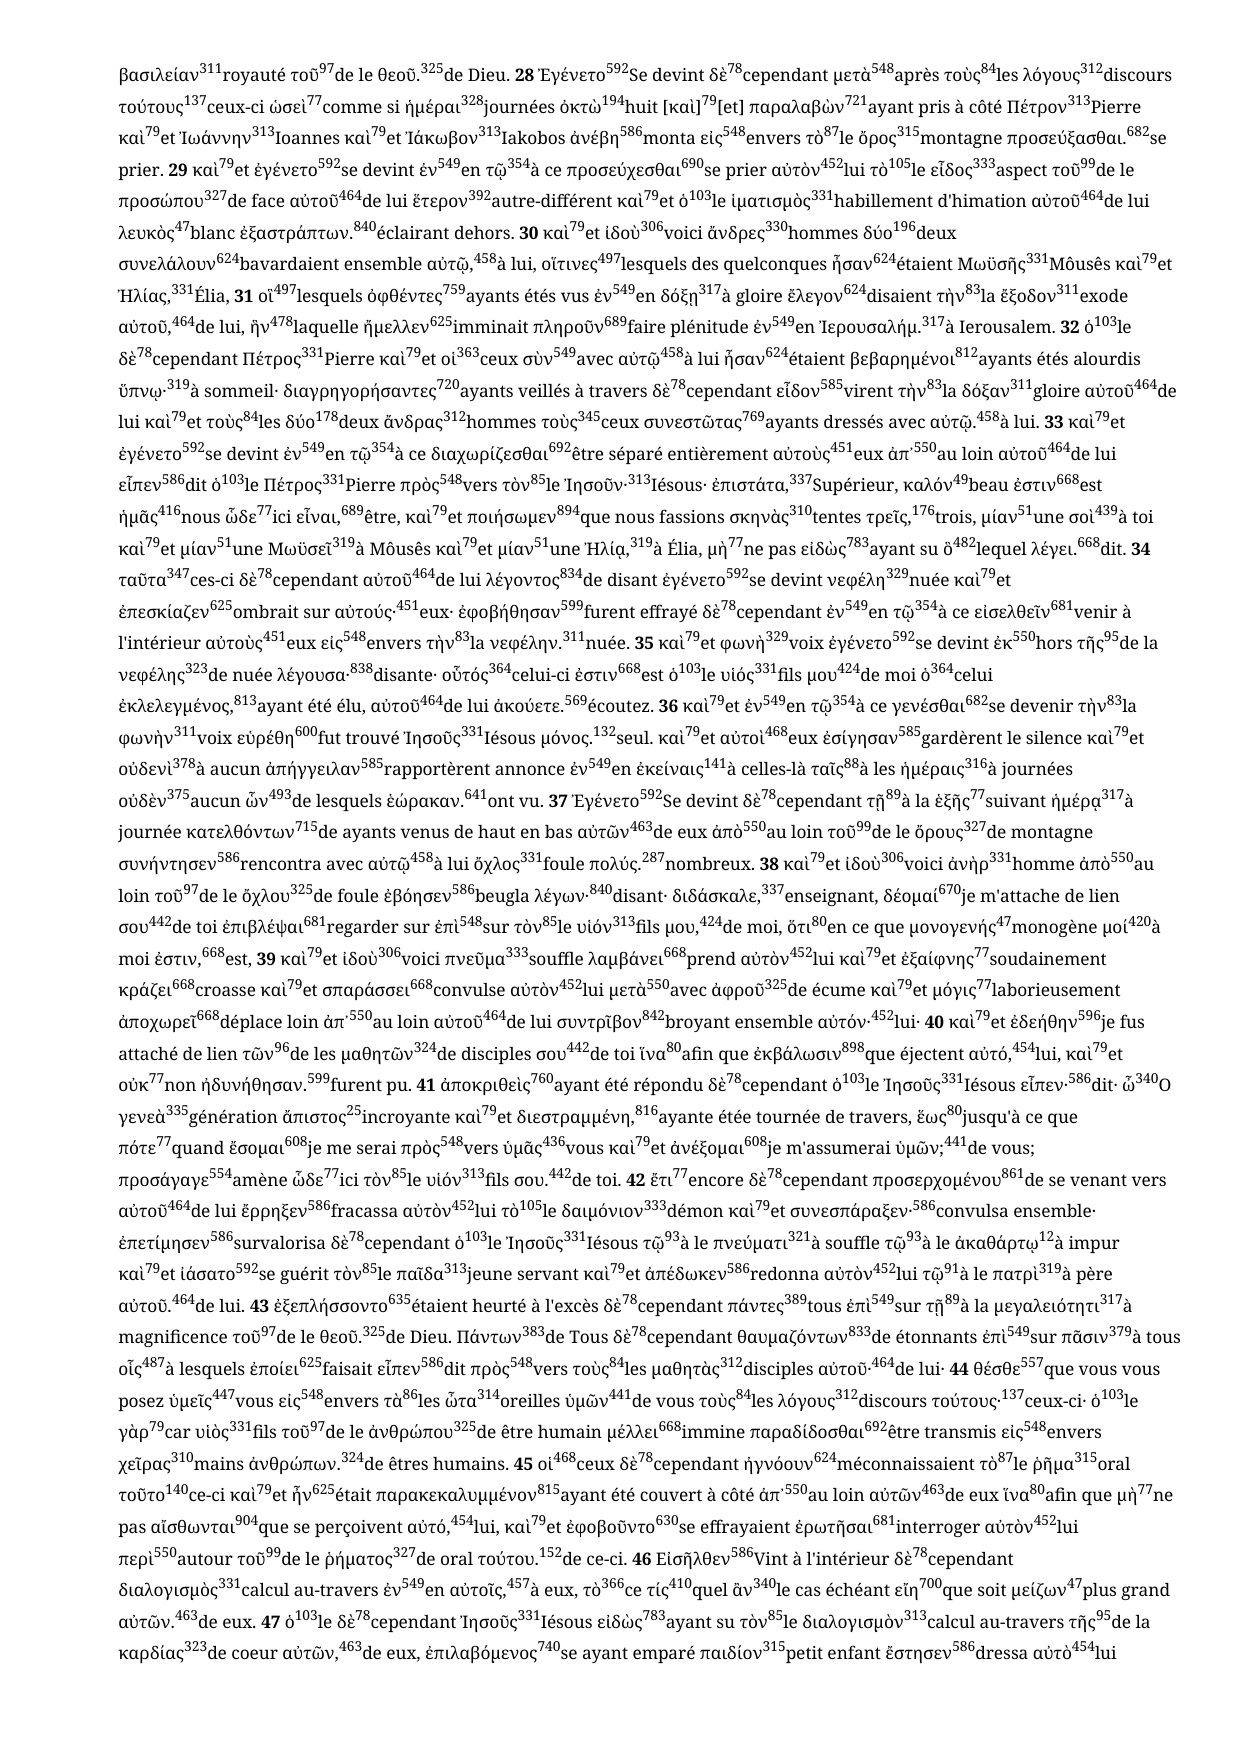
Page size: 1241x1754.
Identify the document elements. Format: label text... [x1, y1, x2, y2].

text 1 Συγκαλεσάμενος740Se ayant appelé ensemble δὲ78cependant τοὺς84les δώδεκα52douze ἔδωκεν586donna αὐτοῖς457à eux δύναμιν311puissance καὶ79et ἐξουσίαν311autorité ἐπὶ548sur πάντα270tous τὰ86les δαιμόνια314démons καὶ79et νόσους310maladies θεραπεύειν689soigner 2 καὶ79et ἀπέστειλεν586envoya αὐτοὺς451eux κηρύσσειν689annoncer τὴν83la βασιλείαν311royauté τοῦ97de le θεοῦ325de Dieu καὶ79et ἰᾶσθαι690se guérir [τοὺς84[les ἀσθενεῖς],52infirmes], 3 καὶ79et εἶπεν586dit πρὸς548vers αὐτούς·451eux· μηδὲν375ne pas un αἴρετε569levez εἰς548envers τὴν83la ὁδόν,311chemin, μήτε79et ni ῥάβδον311bâton μήτε79et ni πήραν311besace μήτε79et ni ἄρτον313pain μήτε79et ni ἀργύριον315objet d'argent μήτε79et ni [ἀνὰ]548[de bas en haut] δύο178deux χιτῶνας312chitons ἔχειν.689avoir. 4 καὶ79et εἰς548envers ἣν478laquelle ἂν340le cas échéant οἰκίαν311maison d'habitation εἰσέλθητε,896que vous veniez à l'intérieur, ἐκεῖ77là μένετε569restez καὶ79et ἐκεῖθεν77de là ἐξέρχεσθε.573que vous vous sortez. 5 καὶ79et ὅσοι497autant lesquels ἂν340le cas échéant μὴ77ne pas δέχωνται926que se acceptent ὑμᾶς,436vous, ἐξερχόμενοι866se sortants ἀπὸ550au loin τῆς95de la πόλεως323de cité ἐκείνης148de celle-là τὸν85le κονιορτὸν313poussière ἀπὸ550au loin τῶν96de les ποδῶν324de pieds ὑμῶν441de vous ἀποτινάσσετε569secouez loin εἰς548envers μαρτύριον315témoignage ἐπ᾽548sur αὐτούς.451eux. 6 ἐξερχόμενοι866se sortants δὲ78cependant διήρχοντο630se passaient à travers κατὰ548selon τὰς82les κώμας310villages εὐαγγελιζόμενοι866se évangélisants καὶ79et θεραπεύοντες839soignants πανταχοῦ.77partout. 7 Ἤκουσεν586Écouta δὲ78cependant Ἡρῴδης331Hérode ὁ103le τετραάρχης331tétrarque τὰ347ces γινόμενα850se devenants πάντα270tous καὶ79et διηπόρει625hésitait complètement διὰ548par le fait de τὸ348ce λέγεσθαι692être dit ὑπό550sous τινων383de des quelconques ὅτι80en ce que Ἰωάννης331Ioannes ἠγέρθη600fut éveillé ἐκ550hors νεκρῶν,64de morts, 8 ὑπό550sous τινων383de des quelconques δὲ78cependant ὅτι80en ce que Ἠλίας331Élia ἐφάνη,600fut apparu en lumière, ἄλλων383de autres δὲ78cependant ὅτι80en ce que προφήτης331prophète τις287un quelconque τῶν96de les ἀρχαίων64de originaires ἀνέστη.586redressa. 9 εἶπεν586dit δὲ78cependant ὁ103le Ἡρῴδης·331Hérode· Ἰωάννην313Ioannes ἐγὼ431moi ἀπεκεφάλισα·582je décapitai· τίς410quel δέ78cependant ἐστιν668est οὗτος364celui-ci περὶ550autour οὗ492de lequel ἀκούω664j'écoute τοιαῦτα;347tels; καὶ79et ἐζήτει625cherchait ἰδεῖν681voir αὐτόν.452lui. 10 Καὶ79Et ὑποστρέψαντες720ayants retournés en arrière οἱ102les ἀπόστολοι330envoyés διηγήσαντο591se racontèrent complètement αὐτῷ458à lui ὅσα481autant lesquels ἐποίησαν.585firent. Καὶ79Et παραλαβὼν721ayant pris à côté αὐτοὺς451eux ὑπεχώρησεν586plaça en arrière κατ᾽548selon ἰδίαν544en propre εἰς548envers πόλιν311cité καλουμένην873étante appelée Βηθσαϊδά.311Bethsaïda. 11 οἱ102les δὲ78cependant ὄχλοι330foules γνόντες720ayants connus ἠκολούθησαν585suivirent αὐτῷ·458à lui· καὶ79et ἀποδεξάμενος740se ayant accepté loin αὐτοὺς451eux ἐλάλει625bavardait αὐτοῖς457à eux περὶ550autour τῆς95de la βασιλείας323de royauté τοῦ97de le θεοῦ,325de Dieu, καὶ79et τοὺς345ceux χρείαν311besoin ἔχοντας821ayants θεραπείας323de thérapie ἰᾶτο.631se guérissait. 12 Ἡ101La δὲ78cependant ἡμέρα329journée ἤρξατο592se origina κλίνειν·689cliner· προσελθόντες720ayants venus vers δὲ78cependant οἱ102les δώδεκα70douze εἶπαν585dirent αὐτῷ·458à lui· ἀπόλυσον554délie au loin τὸν85le ὄχλον,313foule, ἵνα80afin que πορευθέντες759ayants étés allés εἰς548envers τὰς82les κύκλῳ77en cercle κώμας310villages καὶ79et ἀγροὺς312champs καταλύσωσιν898que délient vers le bas καὶ79et εὕρωσιν898que trouvent ἐπισιτισμόν,313ravitaillement, ὅτι80en ce que ὧδε77ici ἐν549en ἐρήμῳ10à désert τόπῳ319à lieu ἐσμέν.663nous sommes. 13 εἶπεν586dit δὲ78cependant πρὸς548vers αὐτούς·451eux· δότε553donnez αὐτοῖς457à eux ὑμεῖς447vous φαγεῖν.681manger. οἱ468ceux δὲ78cependant εἶπαν·585dirent· οὐκ77non εἰσὶν667sont ἡμῖν419à nous πλεῖον73plus nombreusement ἢ79ou ἄρτοι330pains πέντε196cinq καὶ79et ἰχθύες330poissons δύο,196deux, εἰ80si μήτι340ne serait-ce que πορευθέντες759ayants étés allés ἡμεῖς430nous ἀγοράσωμεν894que nous achetions à l'agora εἰς548envers πάντα269tout τὸν85le λαὸν313peuple τοῦτον138celui-ci βρώματα.314aliments. 14 ἦσαν624étaient γὰρ79car ὡσεὶ77comme si ἄνδρες330hommes πεντακισχίλιοι.196cinq mille. εἶπεν586dit δὲ78cependant πρὸς548vers τοὺς84les μαθητὰς312disciples αὐτοῦ·464de lui· κατακλίνατε553clinez de haut en bas αὐτοὺς451eux κλισίας310places de clinaisons [ὡσεὶ]77[comme si] ἀνὰ77de bas en haut πεντήκοντα.52cinquante. 15 καὶ79et ἐποίησαν585firent οὕτως77ainsi καὶ79et κατέκλιναν585clinèrent de haut en bas ἅπαντας.372en totalités. 16 λαβὼν721ayant pris δὲ78cependant τοὺς84les πέντε178cinq ἄρτους312pains καὶ79et τοὺς84les δύο178deux ἰχθύας312poissons ἀναβλέψας721ayant regardé de bas en haut εἰς548envers τὸν85le οὐρανὸν313ciel εὐλόγησεν586élogia αὐτοὺς451eux καὶ79et κατέκλασεν586cassa de haut en bas καὶ79et ἐδίδου625donnait τοῖς90à les μαθηταῖς318à disciples παραθεῖναι681poser à côté τῷ91à le ὄχλῳ.319à foule. 17 καὶ79et ἔφαγον585mangèrent καὶ79et ἐχορτάσθησαν599furent fourragé πάντες,389tous, καὶ79et ἤρθη600fut levé τὸ366ce περισσεῦσαν723ayant surabondé αὐτοῖς457à eux κλασμάτων326de morceaux κόφινοι330couffins δώδεκα.196douze. 18 Καὶ79Et ἐγένετο592se devint ἐν549en τῷ354à ce εἶναι689être αὐτὸν452lui προσευχόμενον849se priant κατὰ548selon μόνας370seules συνῆσαν624étaient avec αὐτῷ458à lui οἱ102les μαθηταί,330disciples, καὶ79et ἐπηρώτησεν586surinterrogea αὐτοὺς451eux λέγων·840disant· τίνα397quel με417moi λέγουσιν667disent οἱ102les ὄχλοι330foules εἶναι;689être; 19 οἱ468ceux δὲ78cependant ἀποκριθέντες759ayants étés répondus εἶπαν·585dirent· Ἰωάννην313Ioannes τὸν85le βαπτιστήν,313Baptiseur, ἄλλοι389autres δὲ78cependant Ἠλίαν,313Élia, ἄλλοι389autres δὲ78cependant ὅτι80en ce que προφήτης331prophète τις287un quelconque τῶν96de les ἀρχαίων64de originaires ἀνέστη.586redressa. 20 εἶπεν586dit δὲ78cependant αὐτοῖς·457à eux· ὑμεῖς447vous δὲ78cependant τίνα397quel με417moi λέγετε665vous dites εἶναι;689être; Πέτρος331Pierre δὲ78cependant ἀποκριθεὶς760ayant été répondu εἶπεν·586dit· τὸν85le χριστὸν313Christ τοῦ97de le θεοῦ.325de Dieu. 21 ὁ469celui δὲ78cependant ἐπιτιμήσας721ayant survalorisé αὐτοῖς457à eux παρήγγειλεν586annonça à côté μηδενὶ378à ne pas un λέγειν689dire τοῦτο348ce-ci 22 εἰπὼν721ayant dit ὅτι80en ce que δεῖ668attache de lien τὸν85le υἱὸν313fils τοῦ97de le ἀνθρώπου325de être humain πολλὰ374nombreux παθεῖν681souffrir καὶ79et ἀποδοκιμασθῆναι683être éprouvé en rejet ἀπὸ550au loin τῶν96de les πρεσβυτέρων64de plus anciens καὶ79et ἀρχιερέων324de chefs sacrificateurs καὶ79et γραμματέων324de lettrés καὶ79et ἀποκτανθῆναι683être tué catégoriquement καὶ79et τῇ89à la τρίτῃ206à troisième ἡμέρᾳ317à journée ἐγερθῆναι.683être éveillé. 23 Ἔλεγεν625Disait δὲ78cependant πρὸς548vers πάντας·372tous· εἴ80si τις390un quelconque θέλει668veut ὀπίσω552derrière μου424de moi ἔρχεσθαι,690se venir, ἀρνησάσθω560se nie ἑαυτὸν528lui-même καὶ79et ἀράτω556lève τὸν85le σταυρὸν313croix αὐτοῦ464de lui καθ᾽548selon ἡμέραν311journée καὶ79et ἀκολουθείτω572suive μοι.420à moi. 24 ὃς498lequel γὰρ79car ἂν340le cas échéant θέλῃ921que veuille τὴν83la ψυχὴν311âme αὐτοῦ464de lui σῶσαι681sauver ἀπολέσει606dépérira αὐτήν·450elle· ὃς498lequel δ᾽78cependant ἂν340le cas échéant ἀπολέσῃ899que dépérisse τὴν83la ψυχὴν311âme αὐτοῦ464de lui ἕνεκεν552à cause ἐμοῦ424de moi οὗτος364celui-ci σώσει606sauvera αὐτήν.450elle. 25 τί399quel γὰρ79car ὠφελεῖται680est profité ἄνθρωπος331être humain κερδήσας721ayant gagné τὸν85le κόσμον313monde ὅλον269tout entier ἑαυτὸν528lui-même δὲ78cependant ἀπολέσας721ayant dépéri ἢ79ou ζημιωθείς;760ayant été endommagé; 26 ὃς498lequel γὰρ79car ἂν340le cas échéant ἐπαισχυνθῇ911que soit eu honte sur με417moi καὶ79et τοὺς84les ἐμοὺς217miens λόγους,312discours, τοῦτον346celui-ci ὁ103le υἱὸς331fils τοῦ97de le ἀνθρώπου325de être humain ἐπαισχυνθήσεται,619sera eu honte sur, ὅταν80lorsque le cas échéant ἔλθῃ899que vienne ἐν549en τῇ89à la δόξῃ317à gloire αὐτοῦ464de lui καὶ79et τοῦ97de le πατρὸς325de père καὶ79et τῶν96de les ἁγίων15de saints ἀγγέλων.324de anges. 27 λέγω664je dis δὲ78cependant ὑμῖν438à vous ἀληθῶς,77vraiment, εἰσίν667sont τινες389des quelconques τῶν357de ceux αὐτοῦ77là-même ἑστηκότων777de ayants dressés οἳ497lesquels οὐ77non μὴ77ne pas γεύσωνται904que se goûtent θανάτου325de trépas ἕως80jusqu'à ce que ἂν340le cas échéant ἴδωσιν898que voient τὴν83la βασιλείαν311royauté τοῦ97de le θεοῦ.325de Dieu. 28 Ἐγένετο592Se devint δὲ78cependant μετὰ548après τοὺς84les λόγους312discours τούτους137ceux-ci ὡσεὶ77comme si ἡμέραι328journées ὀκτὼ194huit [καὶ]79[et] παραλαβὼν721ayant pris à côté Πέτρον313Pierre καὶ79et Ἰωάννην313Ioannes καὶ79et Ἰάκωβον313Iakobos ἀνέβη586monta εἰς548envers τὸ87le ὄρος315montagne προσεύξασθαι.682se prier. 29 καὶ79et ἐγένετο592se devint ἐν549en τῷ354à ce προσεύχεσθαι690se prier αὐτὸν452lui τὸ105le εἶδος333aspect τοῦ99de le προσώπου327de face αὐτοῦ464de lui ἕτερον392autre-différent καὶ79et ὁ103le ἱματισμὸς331habillement d'himation αὐτοῦ464de lui λευκὸς47blanc ἐξαστράπτων.840éclairant dehors. 30 καὶ79et ἰδοὺ306voici ἄνδρες330hommes δύο196deux συνελάλουν624bavardaient ensemble αὐτῷ,458à lui, οἵτινες497lesquels des quelconques ἦσαν624étaient Μωϋσῆς331Môusês καὶ79et Ἠλίας,331Élia, 31 οἳ497lesquels ὀφθέντες759ayants étés vus ἐν549en δόξῃ317à gloire ἔλεγον624disaient τὴν83la ἔξοδον311exode αὐτοῦ,464de lui, ἣν478laquelle ἤμελλεν625imminait πληροῦν689faire plénitude ἐν549en Ἰερουσαλήμ.317à Ierousalem. 32 ὁ103le δὲ78cependant Πέτρος331Pierre καὶ79et οἱ363ceux σὺν549avec αὐτῷ458à lui ἦσαν624étaient βεβαρημένοι812ayants étés alourdis ὕπνῳ·319à sommeil· διαγρηγορήσαντες720ayants veillés à travers δὲ78cependant εἶδον585virent τὴν83la δόξαν311gloire αὐτοῦ464de lui καὶ79et τοὺς84les δύο178deux ἄνδρας312hommes τοὺς345ceux συνεστῶτας769ayants dressés avec αὐτῷ.458à lui. 33 καὶ79et ἐγένετο592se devint ἐν549en τῷ354à ce διαχωρίζεσθαι692être séparé entièrement αὐτοὺς451eux ἀπ᾽550au loin αὐτοῦ464de lui εἶπεν586dit ὁ103le Πέτρος331Pierre πρὸς548vers τὸν85le Ἰησοῦν·313Iésous· ἐπιστάτα,337Supérieur, καλόν49beau ἐστιν668est ἡμᾶς416nous ὧδε77ici εἶναι,689être, καὶ79et ποιήσωμεν894que nous fassions σκηνὰς310tentes τρεῖς,176trois, μίαν51une σοὶ439à toi καὶ79et μίαν51une Μωϋσεῖ319à Môusês καὶ79et μίαν51une Ἠλίᾳ,319à Élia, μὴ77ne pas εἰδὼς783ayant su ὃ482lequel λέγει.668dit. 34 ταῦτα347ces-ci δὲ78cependant αὐτοῦ464de lui λέγοντος834de disant ἐγένετο592se devint νεφέλη329nuée καὶ79et ἐπεσκίαζεν625ombrait sur αὐτούς·451eux· ἐφοβήθησαν599furent effrayé δὲ78cependant ἐν549en τῷ354à ce εἰσελθεῖν681venir à l'intérieur αὐτοὺς451eux εἰς548envers τὴν83la νεφέλην.311nuée. 35 καὶ79et φωνὴ329voix ἐγένετο592se devint ἐκ550hors τῆς95de la νεφέλης323de nuée λέγουσα·838disante· οὗτός364celui-ci ἐστιν668est ὁ103le υἱός331fils μου424de moi ὁ364celui ἐκλελεγμένος,813ayant été élu, αὐτοῦ464de lui ἀκούετε.569écoutez. 36 καὶ79et ἐν549en τῷ354à ce γενέσθαι682se devenir τὴν83la φωνὴν311voix εὑρέθη600fut trouvé Ἰησοῦς331Iésous μόνος.132seul. καὶ79et αὐτοὶ468eux ἐσίγησαν585gardèrent le silence καὶ79et οὐδενὶ378à aucun ἀπήγγειλαν585rapportèrent annonce ἐν549en ἐκείναις141à celles-là ταῖς88à les ἡμέραις316à journées οὐδὲν375aucun ὧν493de lesquels ἑώρακαν.641ont vu. 37 Ἐγένετο592Se devint δὲ78cependant τῇ89à la ἑξῆς77suivant ἡμέρᾳ317à journée κατελθόντων715de ayants venus de haut en bas αὐτῶν463de eux ἀπὸ550au loin τοῦ99de le ὄρους327de montagne συνήντησεν586rencontra avec αὐτῷ458à lui ὄχλος331foule πολύς.287nombreux. 38 καὶ79et ἰδοὺ306voici ἀνὴρ331homme ἀπὸ550au loin τοῦ97de le ὄχλου325de foule ἐβόησεν586beugla λέγων·840disant· διδάσκαλε,337enseignant, δέομαί670je m'attache de lien σου442de toi ἐπιβλέψαι681regarder sur ἐπὶ548sur τὸν85le υἱόν313fils μου,424de moi, ὅτι80en ce que μονογενής47monogène μοί420à moi ἐστιν,668est, 39 καὶ79et ἰδοὺ306voici πνεῦμα333souffle λαμβάνει668prend αὐτὸν452lui καὶ79et ἐξαίφνης77soudainement κράζει668croasse καὶ79et σπαράσσει668convulse αὐτὸν452lui μετὰ550avec ἀφροῦ325de écume καὶ79et μόγις77laborieusement ἀποχωρεῖ668déplace loin ἀπ᾽550au loin αὐτοῦ464de lui συντρῖβον842broyant ensemble αὐτόν·452lui· 40 καὶ79et ἐδεήθην596je fus attaché de lien τῶν96de les μαθητῶν324de disciples σου442de toi ἵνα80afin que ἐκβάλωσιν898que éjectent αὐτό,454lui, καὶ79et οὐκ77non ἠδυνήθησαν.599furent pu. 41 ἀποκριθεὶς760ayant été répondu δὲ78cependant ὁ103le Ἰησοῦς331Iésous εἶπεν·586dit· ὦ340O γενεὰ335génération ἄπιστος25incroyante καὶ79et διεστραμμένη,816ayante étée tournée de travers, ἕως80jusqu'à ce que πότε77quand ἔσομαι608je me serai πρὸς548vers ὑμᾶς436vous καὶ79et ἀνέξομαι608je m'assumerai ὑμῶν;441de vous; προσάγαγε554amène ὧδε77ici τὸν85le υἱόν313fils σου.442de toi. 42 ἔτι77encore δὲ78cependant προσερχομένου861de se venant vers αὐτοῦ464de lui ἔρρηξεν586fracassa αὐτὸν452lui τὸ105le δαιμόνιον333démon καὶ79et συνεσπάραξεν·586convulsa ensemble· ἐπετίμησεν586survalorisa δὲ78cependant ὁ103le Ἰησοῦς331Iésous τῷ93à le πνεύματι321à souffle τῷ93à le ἀκαθάρτῳ12à impur καὶ79et ἰάσατο592se guérit τὸν85le παῖδα313jeune servant καὶ79et ἀπέδωκεν586redonna αὐτὸν452lui τῷ91à le πατρὶ319à père αὐτοῦ.464de lui. 43 ἐξεπλήσσοντο635étaient heurté à l'excès δὲ78cependant πάντες389tous ἐπὶ549sur τῇ89à la μεγαλειότητι317à magnificence τοῦ97de le θεοῦ.325de Dieu. Πάντων383de Tous δὲ78cependant θαυμαζόντων833de étonnants ἐπὶ549sur πᾶσιν379à tous οἷς487à lesquels ἐποίει625faisait εἶπεν586dit πρὸς548vers τοὺς84les μαθητὰς312disciples αὐτοῦ·464de lui· 44 θέσθε557que vous vous posez ὑμεῖς447vous εἰς548envers τὰ86les ὦτα314oreilles ὑμῶν441de vous τοὺς84les λόγους312discours τούτους·137ceux-ci· ὁ103le γὰρ79car υἱὸς331fils τοῦ97de le ἀνθρώπου325de être humain μέλλει668immine παραδίδοσθαι692être transmis εἰς548envers χεῖρας310mains ἀνθρώπων.324de êtres humains. 45 οἱ468ceux δὲ78cependant ἠγνόουν624méconnaissaient τὸ87le ῥῆμα315oral τοῦτο140ce-ci καὶ79et ἦν625était παρακεκαλυμμένον815ayant été couvert à côté ἀπ᾽550au loin αὐτῶν463de eux ἵνα80afin que μὴ77ne pas αἴσθωνται904que se perçoivent αὐτό,454lui, καὶ79et ἐφοβοῦντο630se effrayaient ἐρωτῆσαι681interroger αὐτὸν452lui περὶ550autour τοῦ99de le ῥήματος327de oral τούτου.152de ce-ci. 46 Εἰσῆλθεν586Vint à l'intérieur δὲ78cependant διαλογισμὸς331calcul au-travers ἐν549en αὐτοῖς,457à eux, τὸ366ce τίς410quel ἂν340le cas échéant εἴη700que soit μείζων47plus grand αὐτῶν.463de eux. 47 ὁ103le δὲ78cependant Ἰησοῦς331Iésous εἰδὼς783ayant su τὸν85le διαλογισμὸν313calcul au-travers τῆς95de la καρδίας323de coeur αὐτῶν,463de eux, ἐπιλαβόμενος740se ayant emparé παιδίον315petit enfant ἔστησεν586dressa αὐτὸ454lui παρ᾽549à côté ἑαυτῷ533à lui-même 48 καὶ79et εἶπεν586dit αὐτοῖς·457à eux· ὃς498lequel ἐὰν340si le cas échéant δέξηται905que se accepte τοῦτο140ce-ci τὸ87le παιδίον315petit enfant ἐπὶ549sur τῷ93à le ὀνόματί321à nom μου,424de moi, ἐμὲ417moi δέχεται·674se accepte· καὶ79et ὃς498lequel ἂν340le cas échéant ἐμὲ417moi δέξηται,905que se accepte, δέχεται674se accepte τὸν346celui ἀποστείλαντά707ayant envoyé με·417moi· ὁ103le γὰρ79car μικρότερος47plus petit ἐν549en πᾶσιν377à tous ὑμῖν438à vous ὑπάρχων840subsistant οὗτός364celui-ci ἐστιν668est μέγας.47grand. 49 Ἀποκριθεὶς760Ayant été répondu δὲ78cependant Ἰωάννης331Ioannes εἶπεν·586dit· ἐπιστάτα,337Supérieur, εἴδομέν581nous vîmes τινα373un quelconque ἐν549en τῷ93à le ὀνόματί321à nom σου442de toi ἐκβάλλοντα822éjectant δαιμόνια314démons καὶ79et ἐκωλύομεν620nous empêchions αὐτόν,452lui, ὅτι80en ce que οὐκ77non ἀκολουθεῖ668suit μεθ᾽550avec ἡμῶν.423de nous. 50 εἶπεν586dit δὲ78cependant πρὸς548vers αὐτὸν452lui ὁ103le Ἰησοῦς·331Iésous· μὴ77ne pas κωλύετε·569empêchez· ὃς498lequel γὰρ79car οὐκ77non ἔστιν668est καθ᾽550contre ὑμῶν,441de vous, ὑπὲρ550au-dessus ὑμῶν441de vous ἐστιν.668est. 51 Ἐγένετο592Se devint δὲ78cependant ἐν549en τῷ354à ce συμπληροῦσθαι692être fait plénitude ensemble τὰς82les ἡμέρας310journées τῆς95de la ἀναλήμψεως323de prise de bas en haut αὐτοῦ464de lui καὶ79et αὐτὸς469lui τὸ247le πρόσωπον315face ἐστήρισεν586fixa τοῦ360de ce πορεύεσθαι690se aller εἰς548envers Ἰερουσαλήμ.311Ierousalem. 52 Καὶ79Et ἀπέστειλεν586envoya ἀγγέλους312anges πρὸ550d'avant προσώπου327de face αὐτοῦ.464de lui. καὶ79et πορευθέντες759ayants étés allés εἰσῆλθον585vinrent à l'intérieur εἰς548envers κώμην311village Σαμαριτῶν324de Samaritains ὡς80comme ἑτοιμάσαι681préparer αὐτῷ·458à lui· 53 καὶ79et οὐκ77non ἐδέξαντο591se acceptèrent αὐτόν,452lui, ὅτι80en ce que τὸ105le πρόσωπον333face αὐτοῦ464de lui ἦν625était πορευόμενον869se allant εἰς548envers Ἰερουσαλήμ.311Ierousalem. 54 ἰδόντες720ayants vus δὲ78cependant οἱ102les μαθηταὶ330disciples Ἰάκωβος331Iakobos καὶ79et Ἰωάννης331Ioannes εἶπαν·585dirent· κύριε,337Maître, θέλεις666tu veux εἴπωμεν894que nous disions πῦρ315feu καταβῆναι681descendre ἀπὸ550au loin τοῦ97de le οὐρανοῦ325de ciel καὶ79et ἀναλῶσαι681consumer αὐτούς;451eux; 55 στραφεὶς760ayant été tourné δὲ78cependant ἐπετίμησεν586survalorisa αὐτοῖς.457à eux. 56 καὶ79et ἐπορεύθησαν599furent allé εἰς548envers ἑτέραν113autre-différente κώμην.311village. 57 Καὶ79Et πορευομένων860de se allants αὐτῶν463de eux ἐν549en τῇ89à la ὁδῷ317à chemin εἶπέν586dit τις390un quelconque πρὸς548vers αὐτόν·452lui· ἀκολουθήσω602je suivrai σοι439à toi ὅπου80là où ἐὰν340si le cas échéant ἀπέρχῃ.925que tu te éloignes. 58 καὶ79et εἶπεν586dit αὐτῷ458à lui ὁ103le Ἰησοῦς·331Iésous· αἱ100les ἀλώπεκες328renards φωλεοὺς312tanières ἔχουσιν667ont καὶ79et τὰ104les πετεινὰ332volatiles τοῦ97de le οὐρανοῦ325de ciel κατασκηνώσεις,310nids, ὁ103le δὲ78cependant υἱὸς331fils τοῦ97de le ἀνθρώπου325de être humain οὐκ77non ἔχει668a ποῦ77où? τὴν243la κεφαλὴν311tête κλίνῃ.921que cline. 59 Εἶπεν586Dit δὲ78cependant πρὸς548vers ἕτερον·373autre-différent· ἀκολούθει570suis μοι.420à moi. ὁ469celui δὲ78cependant εἶπεν·586dit· [κύριε,]337[Maître,] ἐπίτρεψόν554permets μοι420à moi ἀπελθόντι713à ayant éloigné πρῶτον77premièrement θάψαι681ensevelir τὸν85le πατέρα313père μου.424de moi. 60 εἶπεν586dit δὲ78cependant αὐτῷ·458à lui· ἄφες554abandonne τοὺς84les νεκροὺς52morts θάψαι681ensevelir τοὺς84les ἑαυτῶν536de eux-mêmes νεκρούς,52morts, σὺ448toi δὲ78cependant ἀπελθὼν721ayant éloigné διάγγελλε570annonce à travers τὴν83la βασιλείαν311royauté τοῦ97de le θεοῦ.325de Dieu. 61 Εἶπεν586Dit δὲ78cependant καὶ77aussi ἕτερος·390autre-différent· ἀκολουθήσω602je suivrai σοι,439à toi, κύριε·337Maître· πρῶτον77premièrement δὲ78cependant ἐπίτρεψόν554permets μοι420à moi ἀποτάξασθαι682se éloigner en ordonnance τοῖς351à ceux εἰς548envers τὸν85le οἶκόν313maison μου.424de moi. 62 εἶπεν586dit δὲ78cependant [πρὸς548[vers αὐτὸν]452lui] ὁ103le Ἰησοῦς·331Iésous· οὐδεὶς390aucun ἐπιβαλὼν721ayant surjeté τὴν83la χεῖρα311main αὐτοῦ464de lui ἐπ᾽548sur ἄροτρον315araire καὶ79et βλέπων840regardant εἰς548envers τὰ347ces ὀπίσω77derrière εὔθετός47bien placé ἐστιν668est τῇ89à la βασιλείᾳ317à royauté τοῦ97de le θεοῦ.325de Dieu. [118, 59, 1181, 1665]
